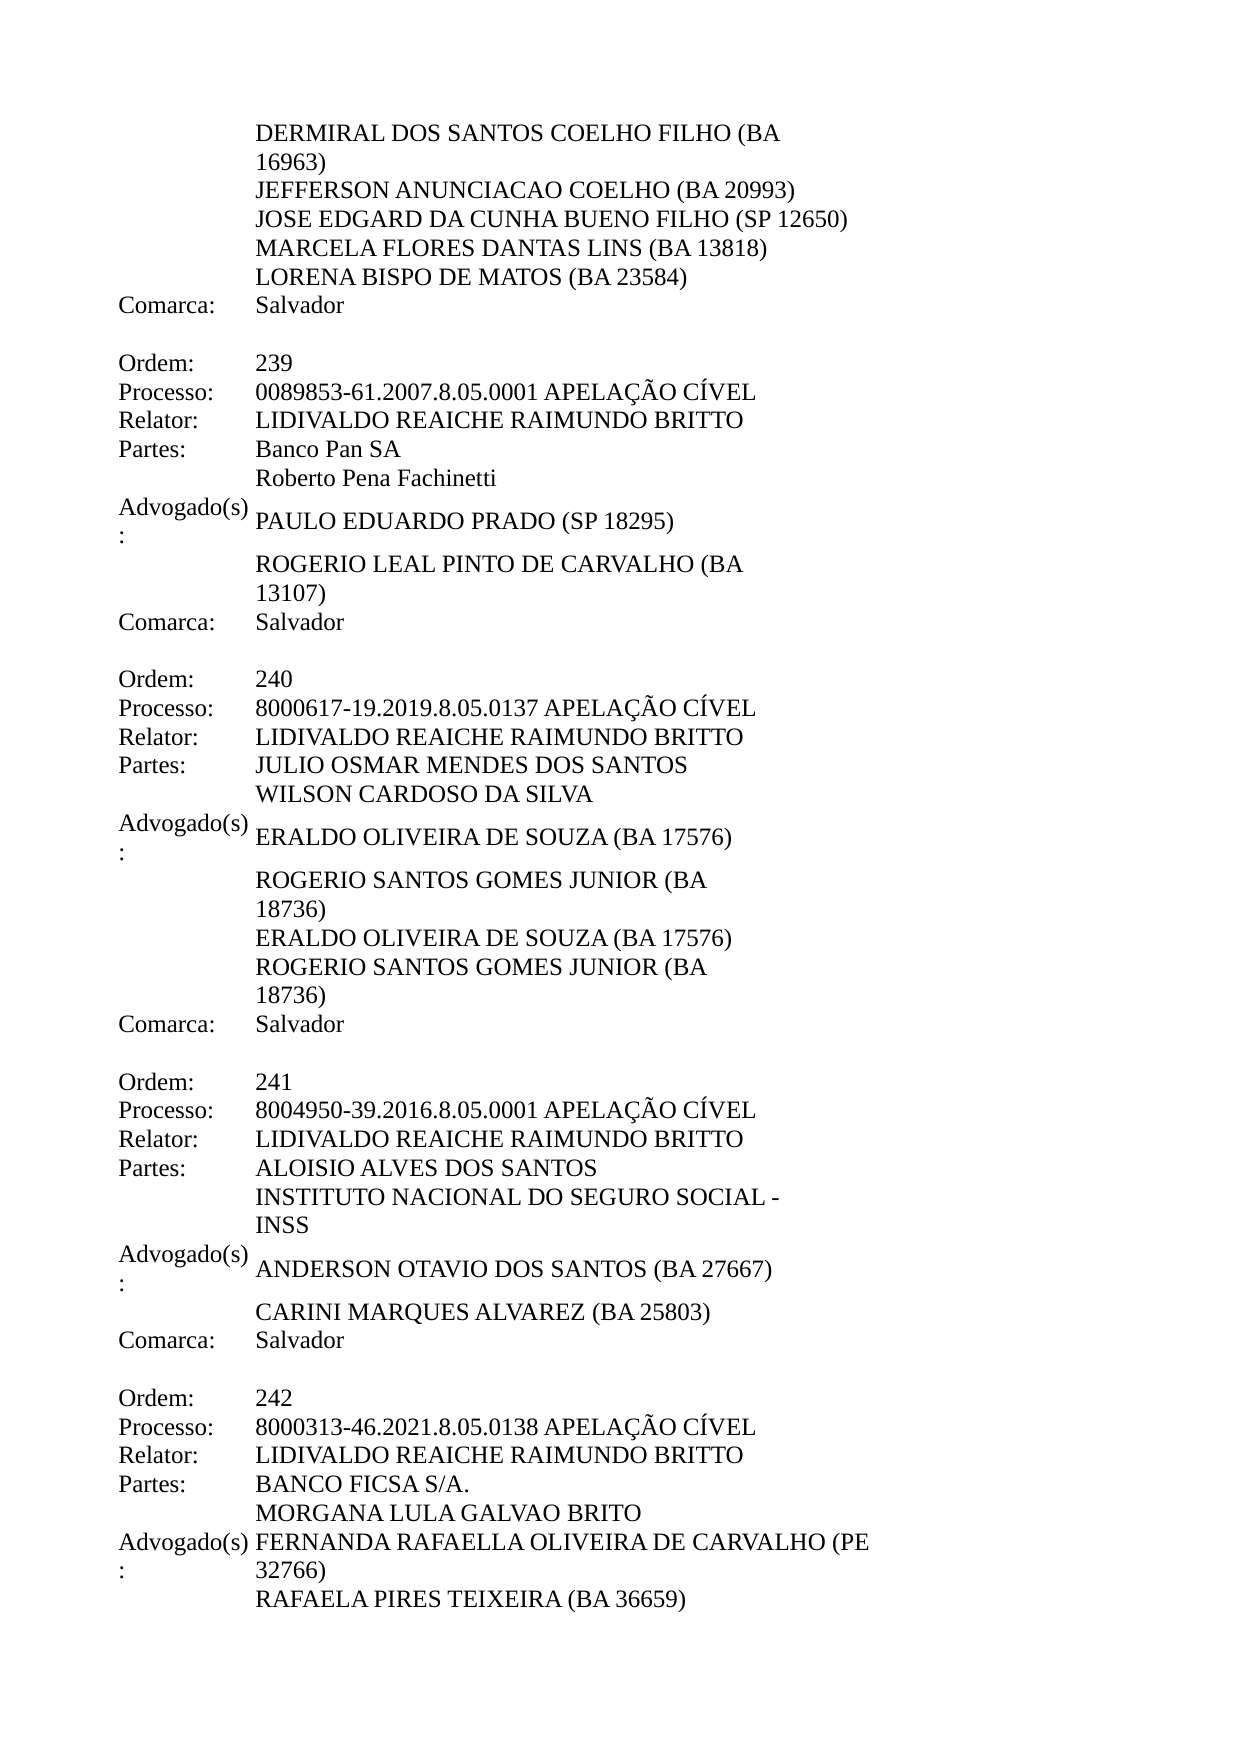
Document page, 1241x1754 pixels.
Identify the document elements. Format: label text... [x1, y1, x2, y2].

table_cell Relator: [118, 1124, 255, 1153]
table_cell CARINI MARQUES ALVAREZ (BA 25803) [255, 1297, 840, 1326]
table_header 241 [255, 1067, 840, 1096]
table_cell Comarca: [118, 291, 255, 319]
table_cell JOSE EDGARD DA CUNHA BUENO FILHO (SP 12650) [255, 204, 856, 233]
table_cell WILSON CARDOSO DA SILVA [255, 779, 783, 808]
table_cell LIDIVALDO REAICHE RAIMUNDO BRITTO [255, 1124, 840, 1153]
table_cell [118, 866, 255, 923]
table_cell JULIO OSMAR MENDES DOS SANTOS [255, 751, 783, 779]
table_cell [118, 262, 255, 291]
table_cell Advogado(s): [118, 1239, 255, 1297]
table_cell FERNANDA RAFAELLA OLIVEIRA DE CARVALHO (PE 32766) [255, 1527, 944, 1584]
table_cell [118, 176, 255, 204]
table_cell ROGERIO SANTOS GOMES JUNIOR (BA 18736) [255, 952, 783, 1009]
table_cell Processo: [118, 693, 255, 722]
table_cell [118, 779, 255, 808]
table_cell 8000617-19.2019.8.05.0137 APELAÇÃO CÍVEL [255, 693, 783, 722]
table_cell [118, 233, 255, 262]
table_cell LORENA BISPO DE MATOS (BA 23584) [255, 262, 856, 291]
table_cell Advogado(s): [118, 808, 255, 866]
table_cell DERMIRAL DOS SANTOS COELHO FILHO (BA 16963) [255, 118, 856, 176]
table_cell ERALDO OLIVEIRA DE SOUZA (BA 17576) [255, 923, 783, 952]
table_cell [118, 923, 255, 952]
table_cell Partes: [118, 434, 255, 463]
table_cell Processo: [118, 1096, 255, 1124]
table_cell MORGANA LULA GALVAO BRITO [255, 1498, 944, 1527]
table_cell JEFFERSON ANUNCIACAO COELHO (BA 20993) [255, 176, 856, 204]
table_cell LIDIVALDO REAICHE RAIMUNDO BRITTO [255, 406, 817, 434]
table_cell Relator: [118, 1441, 255, 1469]
table_cell Processo: [118, 1412, 255, 1441]
table_cell [118, 204, 255, 233]
table_cell PAULO EDUARDO PRADO (SP 18295) [255, 492, 817, 549]
table_cell INSTITUTO NACIONAL DO SEGURO SOCIAL - INSS [255, 1182, 840, 1239]
table_header Ordem: [118, 348, 255, 377]
table_cell Comarca: [118, 1326, 255, 1354]
table_cell MARCELA FLORES DANTAS LINS (BA 13818) [255, 233, 856, 262]
table_cell [118, 118, 255, 176]
table_header Ordem: [118, 1383, 255, 1412]
table_cell Advogado(s): [118, 492, 255, 549]
table_cell Comarca: [118, 607, 255, 636]
table_cell ERALDO OLIVEIRA DE SOUZA (BA 17576) [255, 808, 783, 866]
table_header Ordem: [118, 1067, 255, 1096]
table_cell [118, 1297, 255, 1326]
table_cell Processo: [118, 377, 255, 406]
table_cell 8004950-39.2016.8.05.0001 APELAÇÃO CÍVEL [255, 1096, 840, 1124]
table_cell Partes: [118, 1469, 255, 1498]
table_cell [118, 952, 255, 1009]
table_cell Partes: [118, 751, 255, 779]
table_cell Salvador [255, 1326, 840, 1354]
table_cell [118, 1584, 255, 1613]
table_cell Roberto Pena Fachinetti [255, 463, 817, 492]
table_cell ANDERSON OTAVIO DOS SANTOS (BA 27667) [255, 1239, 840, 1297]
table_header Ordem: [118, 664, 255, 693]
table_cell RAFAELA PIRES TEIXEIRA (BA 36659) [255, 1584, 944, 1613]
table_cell BANCO FICSA S/A. [255, 1469, 944, 1498]
table_cell Partes: [118, 1153, 255, 1182]
table_cell 0089853-61.2007.8.05.0001 APELAÇÃO CÍVEL [255, 377, 817, 406]
table_cell 8000313-46.2021.8.05.0138 APELAÇÃO CÍVEL [255, 1412, 944, 1441]
table_cell Relator: [118, 406, 255, 434]
table_cell Advogado(s): [118, 1527, 255, 1584]
table_cell [118, 463, 255, 492]
table_header 239 [255, 348, 817, 377]
table_header 242 [255, 1383, 944, 1412]
table_cell LIDIVALDO REAICHE RAIMUNDO BRITTO [255, 1441, 944, 1469]
table_header 240 [255, 664, 783, 693]
table_cell [118, 549, 255, 607]
table_cell LIDIVALDO REAICHE RAIMUNDO BRITTO [255, 722, 783, 751]
table_cell [118, 1182, 255, 1239]
table_cell [118, 1498, 255, 1527]
table_cell Salvador [255, 607, 817, 636]
table_cell Salvador [255, 291, 856, 319]
table_cell Banco Pan SA [255, 434, 817, 463]
table_cell Salvador [255, 1009, 783, 1038]
table_cell ROGERIO LEAL PINTO DE CARVALHO (BA 13107) [255, 549, 817, 607]
table_cell Relator: [118, 722, 255, 751]
table_cell Comarca: [118, 1009, 255, 1038]
table_cell ALOISIO ALVES DOS SANTOS [255, 1153, 840, 1182]
table_cell ROGERIO SANTOS GOMES JUNIOR (BA 18736) [255, 866, 783, 923]
